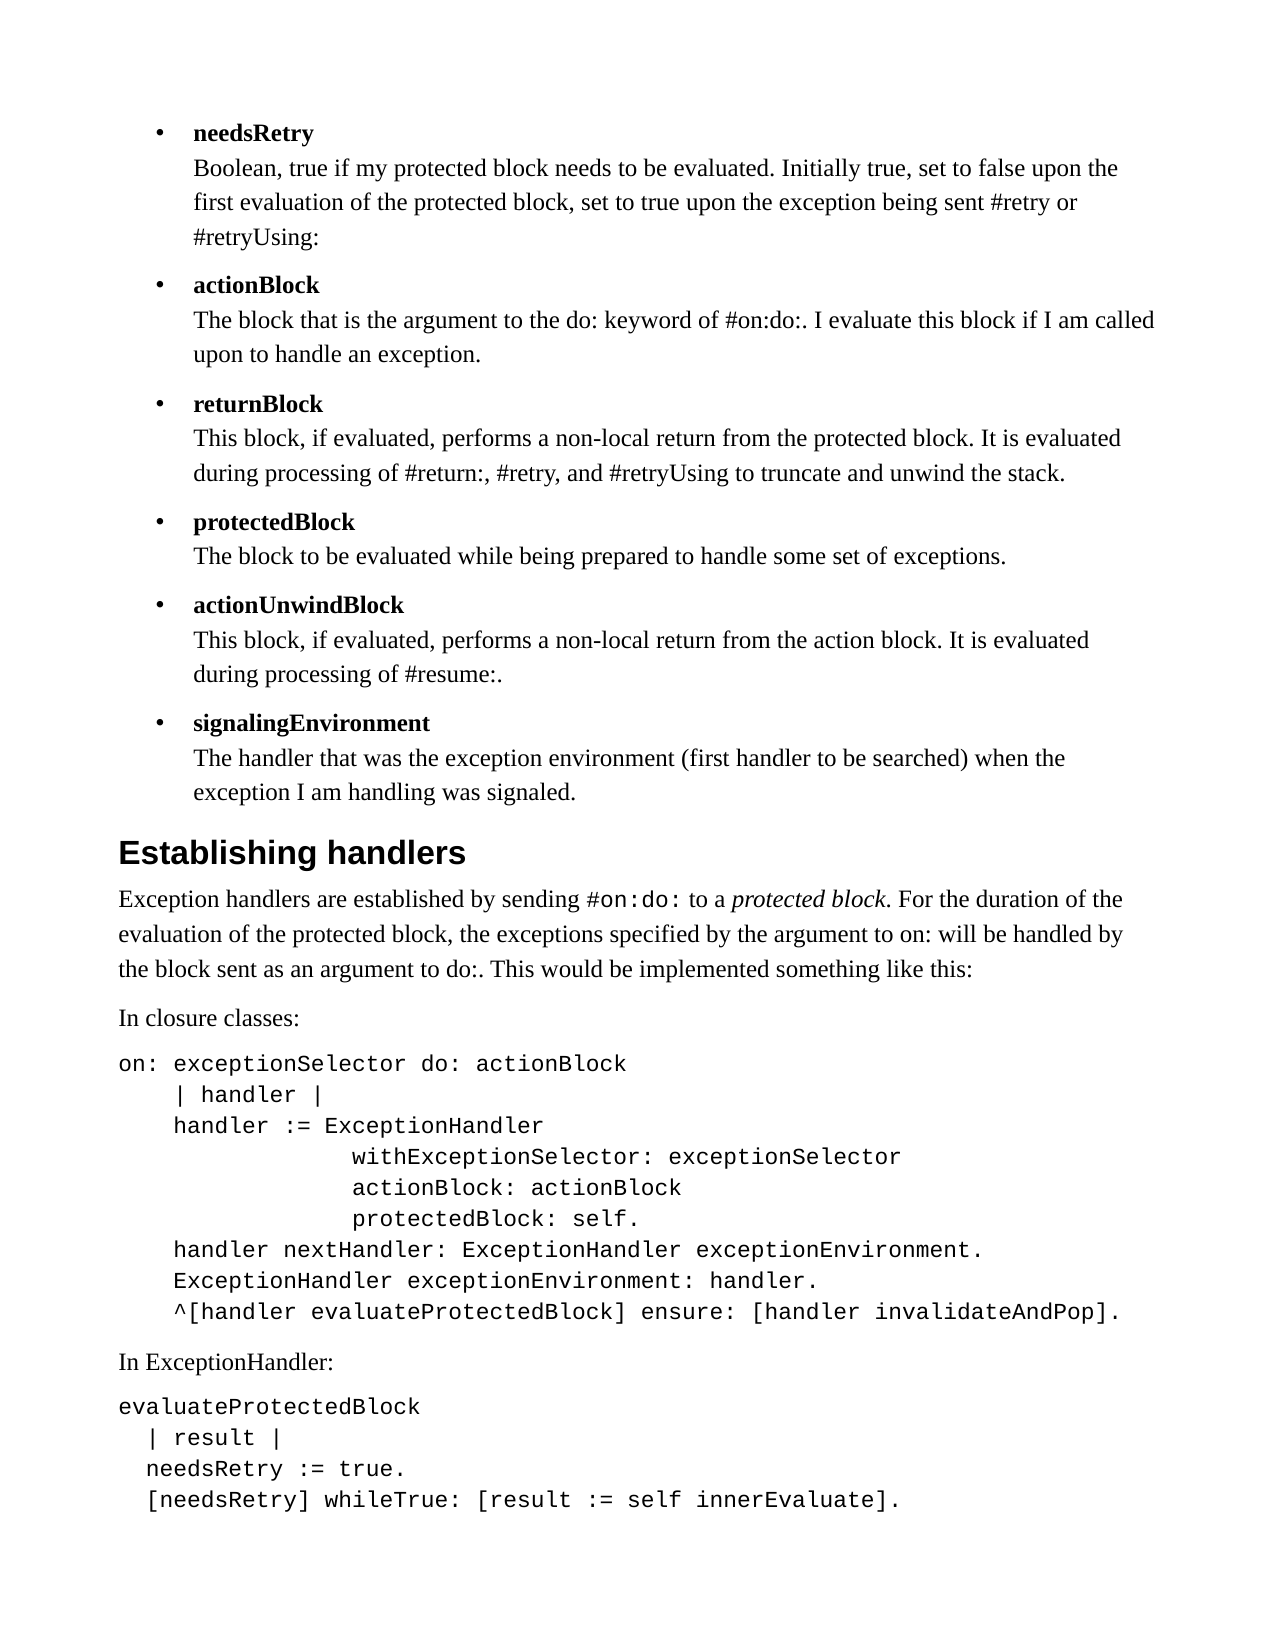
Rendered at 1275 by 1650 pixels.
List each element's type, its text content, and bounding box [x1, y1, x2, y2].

text ExceptionHandler exceptionEnvironment: handler. [118, 1269, 1157, 1295]
list needsRetry Boolean, true if my protected block needs to be evaluated. Initially true, set to false upon the first evaluation of the protected block, set to true upon the exception being sent #retry or #retryUsing: [156, 118, 1157, 250]
text needsRetry := true. [118, 1458, 1157, 1484]
text | handler | [118, 1083, 1157, 1109]
text handler := ExceptionHandler [118, 1114, 1157, 1140]
text Exception handlers are established by sending #on:do: to a protected block. For the duration of the evaluation of the protected block, the exceptions specified by the argument to on: will be handled by the block sent as an argument to do:. This would be implemented something like this: [118, 884, 1157, 983]
text handler nextHandler: ExceptionHandler exceptionEnvironment. [118, 1238, 1157, 1264]
text actionBlock: actionBlock [118, 1176, 1157, 1202]
text In ExceptionHandler: [118, 1347, 1157, 1375]
list protectedBlock The block to be evaluated while being prepared to handle some set of exceptions. [156, 507, 1157, 570]
text [needsRetry] whileTrue: [result := self innerEvaluate]. [118, 1489, 1157, 1515]
text | result | [118, 1427, 1157, 1453]
list signalingEnvironment The handler that was the exception environment (first handler to be searched) when the exception I am handling was signaled. [156, 708, 1157, 806]
list actionUnwindBlock This block, if evaluated, performs a non-local return from the action block. It is evaluated during processing of #resume:. [156, 590, 1157, 688]
list actionBlock The block that is the argument to the do: keyword of #on:do:. I evaluate this block if I am called upon to handle an exception. [156, 271, 1157, 368]
subtitle Establishing handlers [118, 832, 1157, 871]
text withExceptionSelector: exceptionSelector [118, 1145, 1157, 1171]
text protectedBlock: self. [118, 1207, 1157, 1233]
text evaluateProtectedBlock [118, 1396, 1157, 1422]
list returnBlock This block, if evaluated, performs a non-local return from the protected block. It is evaluated during processing of #return:, #retry, and #retryUsing to truncate and unwind the stack. [156, 389, 1157, 486]
text In closure classes: [118, 1003, 1157, 1032]
text ^[handler evaluateProtectedBlock] ensure: [handler invalidateAndPop]. [118, 1301, 1157, 1326]
text on: exceptionSelector do: actionBlock [118, 1052, 1157, 1078]
